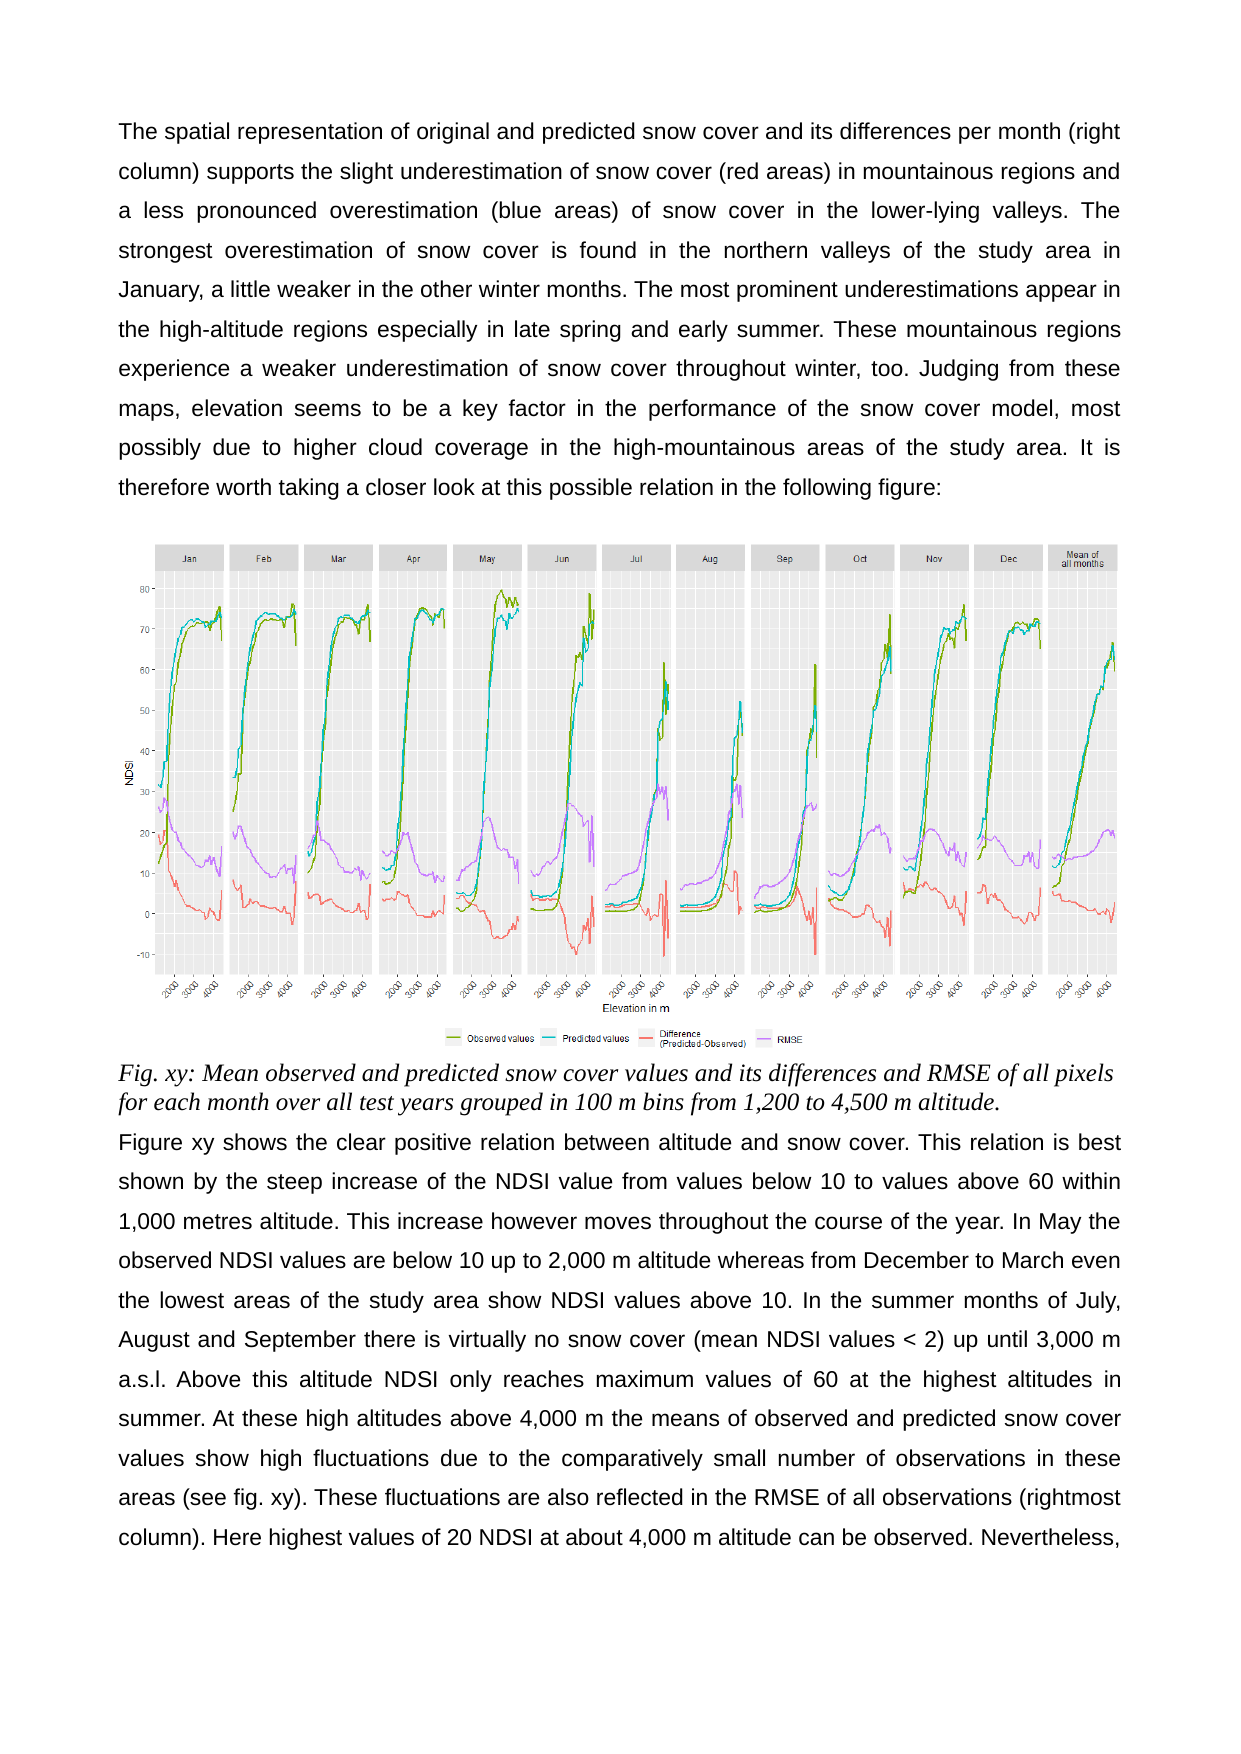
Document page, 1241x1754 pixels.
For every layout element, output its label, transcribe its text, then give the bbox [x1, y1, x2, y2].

picture [118, 540, 1123, 1059]
text Fig. xy: Mean observed and predicted snow cover values and its differences and RMSE of all pixels for each month over all test years grouped in 100 m bins from 1,200 to 4,500 m altitude. [118, 1059, 1122, 1116]
text The spatial representation of original and predicted snow cover and its differences per month (right column) supports the slight underestimation of snow cover (red areas) in mountainous regions and a less pronounced overestimation (blue areas) of snow cover in the lower-lying valleys. The strongest overestimation of snow cover is found in the northern valleys of the study area in January, a little weaker in the other winter months. The most prominent underestimations appear in the high-altitude regions especially in late spring and early summer. These mountainous regions experience a weaker underestimation of snow cover throughout winter, too. Judging from these maps, elevation seems to be a key factor in the performance of the snow cover model, most possibly due to higher cloud coverage in the high-mountainous areas of the study area. It is therefore worth taking a closer look at this possible relation in the following figure: [118, 118, 1122, 500]
text Figure xy shows the clear positive relation between altitude and snow cover. This relation is best shown by the steep increase of the NDSI value from values below 10 to values above 60 within 1,000 metres altitude. This increase however moves throughout the course of the year. In May the observed NDSI values are below 10 up to 2,000 m altitude whereas from December to March even the lowest areas of the study area show NDSI values above 10. In the summer months of July, August and September there is virtually no snow cover (mean NDSI values < 2) up until 3,000 m a.s.l. Above this altitude NDSI only reaches maximum values of 60 at the highest altitudes in summer. At these high altitudes above 4,000 m the means of observed and predicted snow cover values show high fluctuations due to the comparatively small number of observations in these areas (see fig. xy). These fluctuations are also reflected in the RMSE of all observations (rightmost column). Here highest values of 20 NDSI at about 4,000 m altitude can be observed. Nevertheless, [118, 1116, 1122, 1550]
